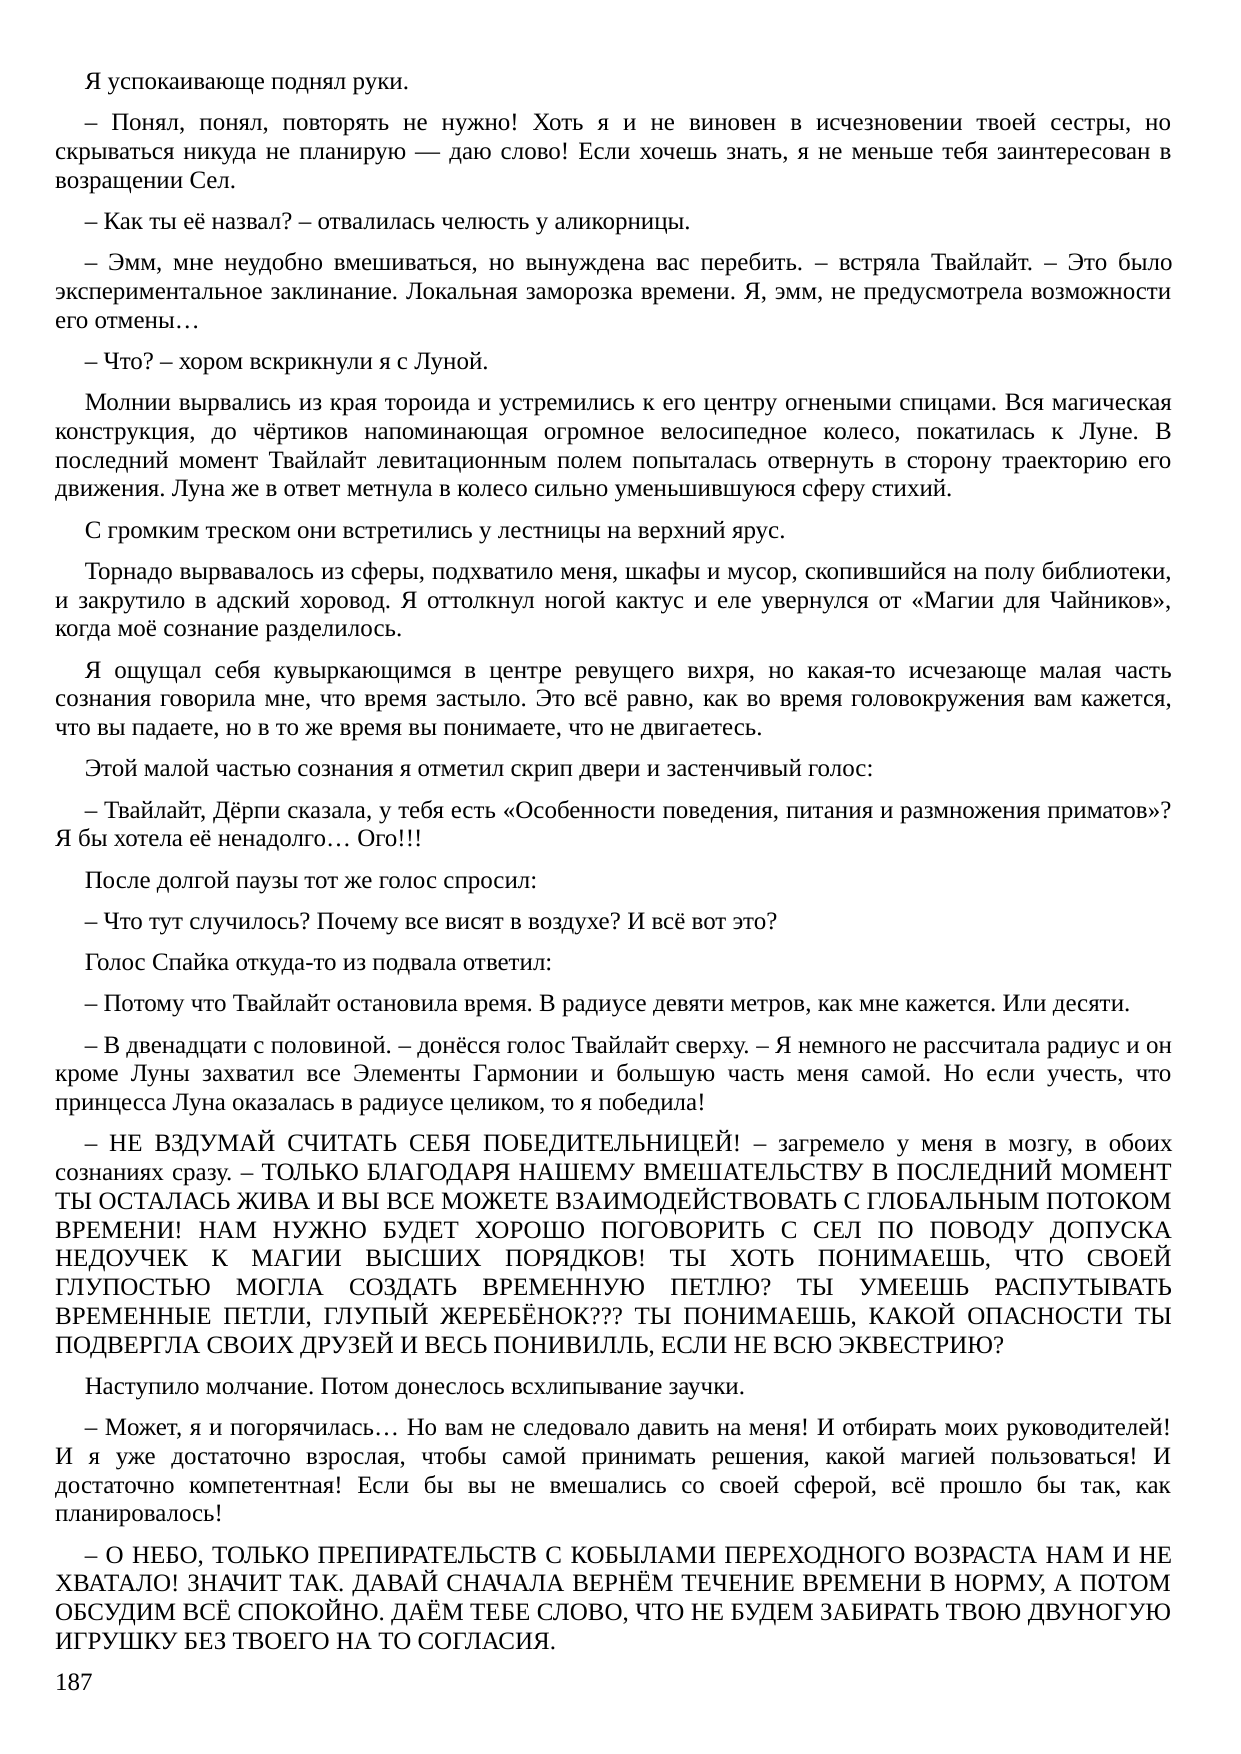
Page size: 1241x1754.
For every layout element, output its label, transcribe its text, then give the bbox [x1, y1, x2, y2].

text – НЕ ВЗДУМАЙ СЧИТАТЬ СЕБЯ ПОБЕДИТЕЛЬНИЦЕЙ! – загремело у меня в мозгу, в обоих сознаниях сразу. – ТОЛЬКО БЛАГОДАРЯ НАШЕМУ ВМЕШАТЕЛЬСТВУ В ПОСЛЕДНИЙ МОМЕНТ ТЫ ОСТАЛАСЬ ЖИВА И ВЫ ВСЕ МОЖЕТЕ ВЗАИМОДЕЙСТВОВАТЬ С ГЛОБАЛЬНЫМ ПОТОКОМ ВРЕМЕНИ! НАМ НУЖНО БУДЕТ ХОРОШО ПОГОВОРИТЬ С СЕЛ ПО ПОВОДУ ДОПУСКА НЕДОУЧЕК К МАГИИ ВЫСШИХ ПОРЯДКОВ! ТЫ ХОТЬ ПОНИМАЕШЬ, ЧТО СВОЕЙ ГЛУПОСТЬЮ МОГЛА СОЗДАТЬ ВРЕМЕННУЮ ПЕТЛЮ? ТЫ УМЕЕШЬ РАСПУТЫВАТЬ ВРЕМЕННЫЕ ПЕТЛИ, ГЛУПЫЙ ЖЕРЕБЁНОК??? ТЫ ПОНИМАЕШЬ, КАКОЙ ОПАСНОСТИ ТЫ ПОДВЕРГЛА СВОИХ ДРУЗЕЙ И ВЕСЬ ПОНИВИЛЛЬ, ЕСЛИ НЕ ВСЮ ЭКВЕСТРИЮ? [55, 1128, 1173, 1358]
text – Эмм, мне неудобно вмешиваться, но вынуждена вас перебить. – встряла Твайлайт. – Это было экспериментальное заклинание. Локальная заморозка времени. Я, эмм, не предусмотрела возможности его отмены… [55, 247, 1173, 333]
text – Что тут случилось? Почему все висят в воздухе? И всё вот это? [55, 906, 1173, 935]
text – Твайлайт, Дёрпи сказала, у тебя есть «Особенности поведения, питания и размножения приматов»? Я бы хотела её ненадолго… Ого!!! [55, 795, 1173, 852]
text – Что? – хором вскрикнули я с Луной. [55, 346, 1173, 375]
text Наступило молчание. Потом донеслось всхлипывание заучки. [55, 1371, 1173, 1400]
text Молнии вырвались из края тороида и устремились к его центру огнеными спицами. Вся магическая конструкция, до чёртиков напоминающая огромное велосипедное колесо, покатилась к Луне. В последний момент Твайлайт левитационным полем попыталась отвернуть в сторону траекторию его движения. Луна же в ответ метнула в колесо сильно уменьшившуюся сферу стихий. [55, 387, 1173, 502]
text Голос Спайка откуда-то из подвала ответил: [55, 947, 1173, 976]
text Этой малой частью сознания я отметил скрип двери и застенчивый голос: [55, 753, 1173, 782]
text Я ощущал себя кувыркающимся в центре ревущего вихря, но какая-то исчезающе малая часть сознания говорила мне, что время застыло. Это всё равно, как во время головокружения вам кажется, что вы падаете, но в то же время вы понимаете, что не двигаетесь. [55, 655, 1173, 741]
text – Может, я и погорячилась… Но вам не следовало давить на меня! И отбирать моих руководителей! И я уже достаточно взрослая, чтобы самой принимать решения, какой магией пользоваться! И достаточно компетентная! Если бы вы не вмешались со своей сферой, всё прошло бы так, как планировалось! [55, 1412, 1173, 1527]
text – О НЕБО, ТОЛЬКО ПРЕПИРАТЕЛЬСТВ С КОБЫЛАМИ ПЕРЕХОДНОГО ВОЗРАСТА НАМ И НЕ ХВАТАЛО! ЗНАЧИТ ТАК. ДАВАЙ СНАЧАЛА ВЕРНЁМ ТЕЧЕНИЕ ВРЕМЕНИ В НОРМУ, А ПОТОМ ОБСУДИМ ВСЁ СПОКОЙНО. ДАЁМ ТЕБЕ СЛОВО, ЧТО НЕ БУДЕМ ЗАБИРАТЬ ТВОЮ ДВУНОГУЮ ИГРУШКУ БЕЗ ТВОЕГО НА ТО СОГЛАСИЯ. [55, 1540, 1173, 1655]
text После долгой паузы тот же голос спросил: [55, 865, 1173, 893]
text Торнадо вырвавалось из сферы, подхватило меня, шкафы и мусор, скопившийся на полу библиотеки, и закрутило в адский хоровод. Я оттолкнул ногой кактус и еле увернулся от «Магии для Чайников», когда моё сознание разделилось. [55, 556, 1173, 642]
text С громким треском они встретились у лестницы на верхний ярус. [55, 515, 1173, 543]
text – Как ты её назвал? – отвалилась челюсть у аликорницы. [55, 206, 1173, 235]
text – В двенадцати с половиной. – донёсся голос Твайлайт сверху. – Я немного не рассчитала радиус и он кроме Луны захватил все Элементы Гармонии и большую часть меня самой. Но если учесть, что принцесса Луна оказалась в радиусе целиком, то я победила! [55, 1030, 1173, 1116]
text – Понял, понял, повторять не нужно! Хоть я и не виновен в исчезновении твоей сестры, но скрываться никуда не планирую — даю слово! Если хочешь знать, я не меньше тебя заинтересован в возращении Сел. [55, 107, 1173, 193]
text Я успокаивающе поднял руки. [55, 66, 1173, 95]
text – Потому что Твайлайт остановила время. В радиусе девяти метров, как мне кажется. Или десяти. [55, 988, 1173, 1017]
